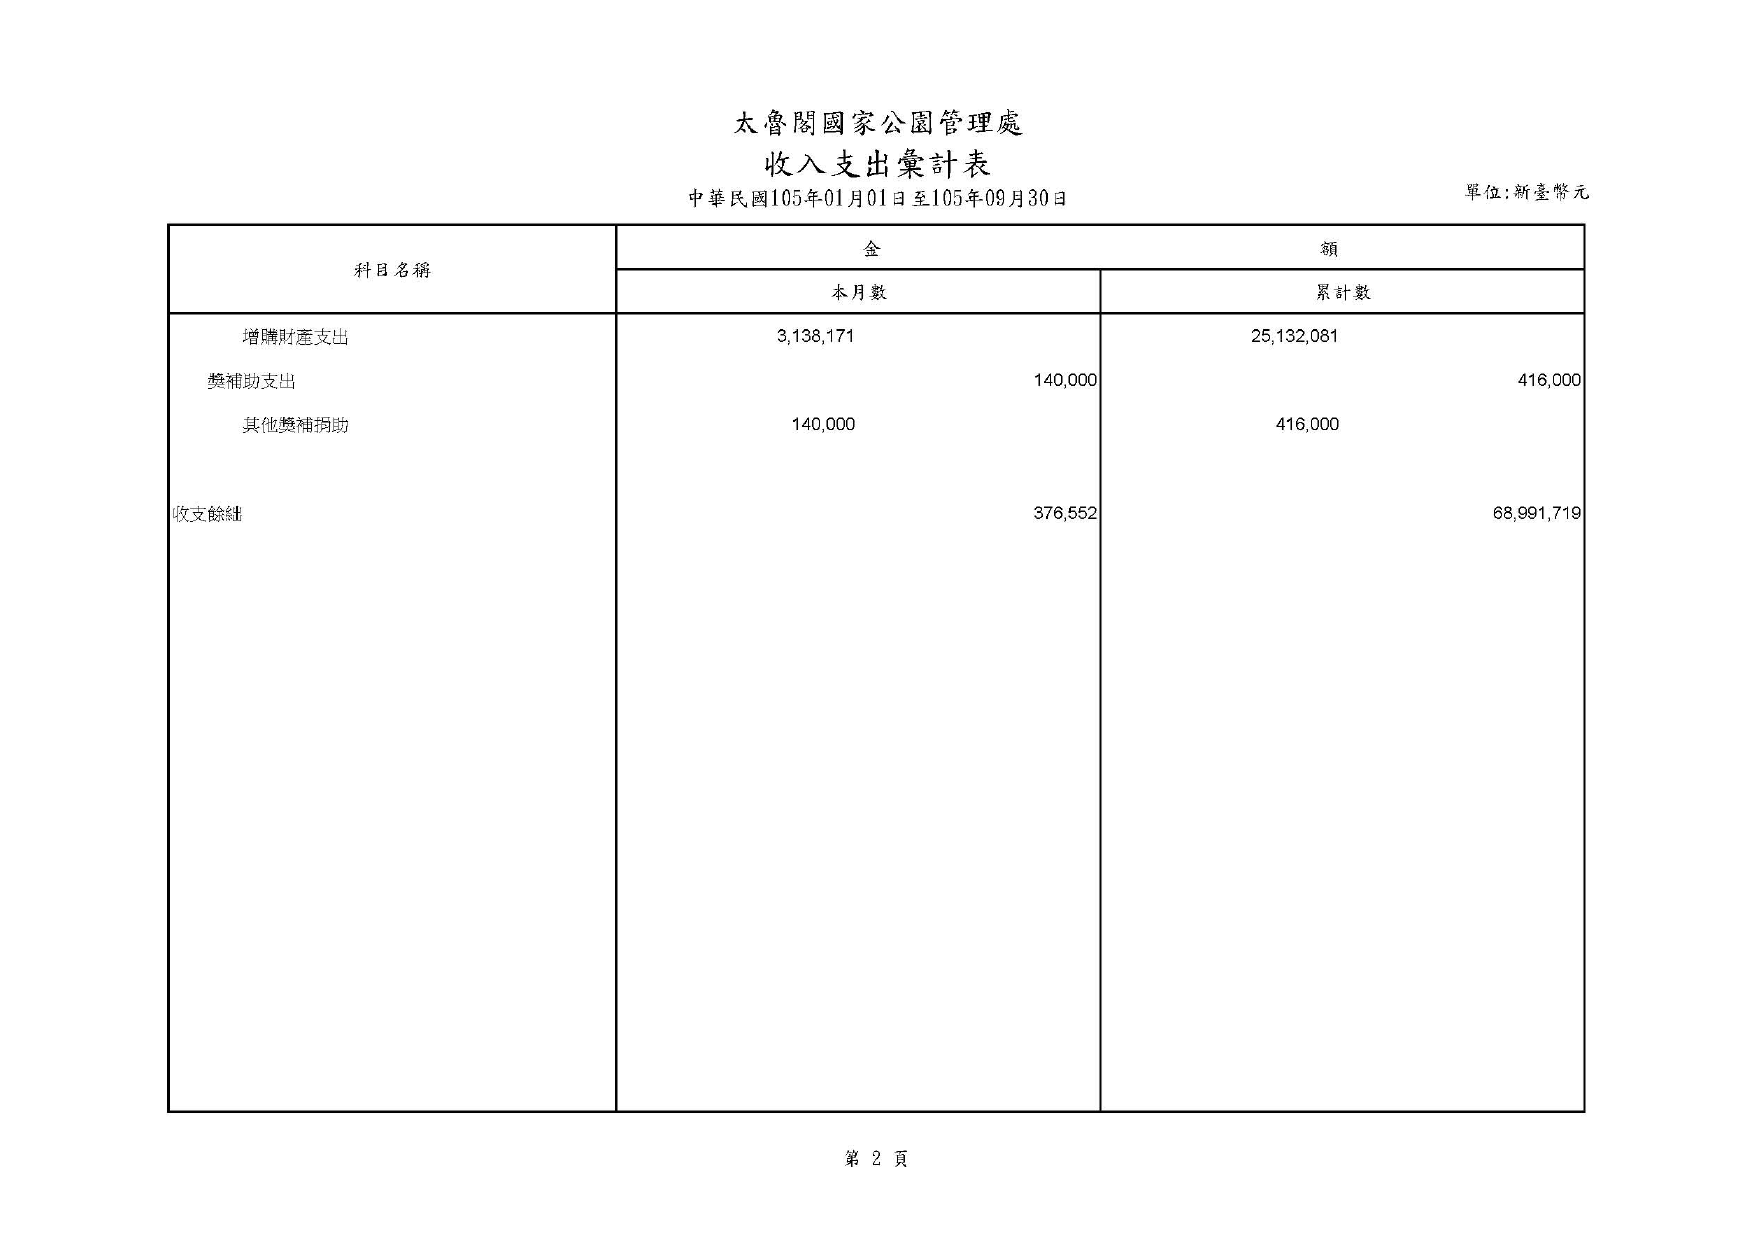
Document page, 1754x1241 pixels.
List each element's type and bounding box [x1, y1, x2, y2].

picture [59, 59, 1695, 1216]
